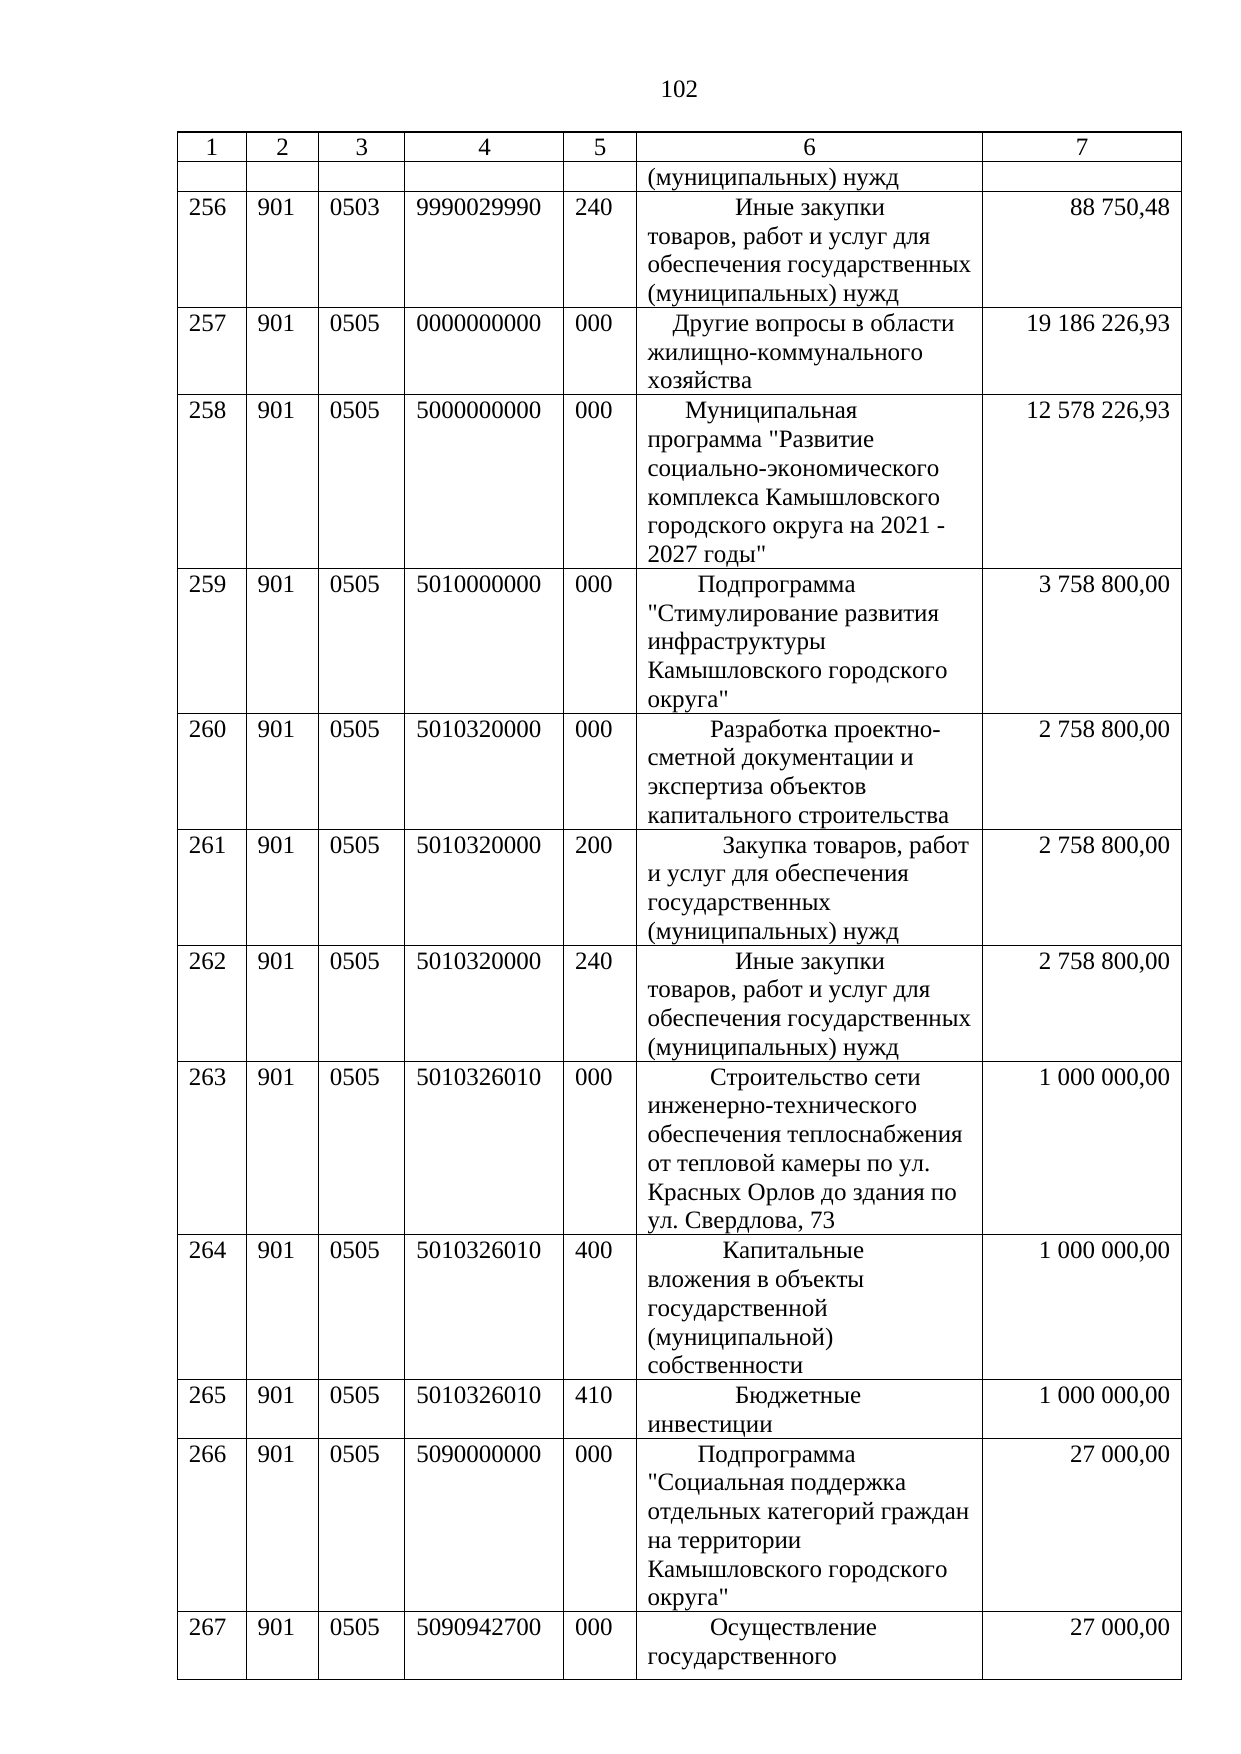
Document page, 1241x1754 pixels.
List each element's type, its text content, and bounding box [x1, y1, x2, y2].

table_cell 901 [247, 1235, 318, 1379]
table_header 6 [637, 133, 982, 161]
table_cell Капитальные вложения в объекты государственной (муниципальной) собственности [637, 1235, 982, 1379]
table_cell 901 [247, 192, 318, 307]
table_cell 0505 [319, 1612, 404, 1679]
table_cell Иные закупки товаров, работ и услуг для обеспечения государственных (муниципальных) нужд [637, 946, 982, 1061]
table_cell 000 [564, 1439, 636, 1611]
table_header 5 [564, 133, 636, 161]
table_cell Подпрограмма "Социальная поддержка отдельных категорий граждан на территории Камышловского городского округа" [637, 1439, 982, 1611]
table_cell 000 [564, 1612, 636, 1679]
table_cell 200 [564, 830, 636, 945]
table_cell 1 000 000,00 [983, 1062, 1181, 1234]
table_cell 0503 [319, 192, 404, 307]
table_cell Муниципальная программа "Развитие социально-экономического комплекса Камышловского городского округа на 2021 - 2027 годы" [637, 395, 982, 568]
table_cell 259 [178, 569, 246, 713]
table_cell 0505 [319, 830, 404, 945]
table_cell 0505 [319, 395, 404, 568]
table_cell 2 758 800,00 [983, 714, 1181, 829]
table_cell 5010000000 [405, 569, 563, 713]
table_cell 901 [247, 1439, 318, 1611]
table_cell 88 750,48 [983, 192, 1181, 307]
table_cell 000 [564, 714, 636, 829]
table_cell 5090942700 [405, 1612, 563, 1679]
table_cell 12 578 226,93 [983, 395, 1181, 568]
table_cell 5010320000 [405, 714, 563, 829]
table_cell Строительство сети инженерно-технического обеспечения теплоснабжения от тепловой камеры по ул. Красных Орлов до здания по ул. Свердлова, 73 [637, 1062, 982, 1234]
table_cell 0505 [319, 1439, 404, 1611]
table_cell 5010326010 [405, 1380, 563, 1438]
table_cell 000 [564, 569, 636, 713]
table_cell 901 [247, 569, 318, 713]
table_cell 260 [178, 714, 246, 829]
table_cell 901 [247, 830, 318, 945]
table_cell 257 [178, 308, 246, 394]
table_cell Иные закупки товаров, работ и услуг для обеспечения государственных (муниципальных) нужд [637, 192, 982, 307]
table_cell 5010326010 [405, 1062, 563, 1234]
table_cell Бюджетные инвестиции [637, 1380, 982, 1438]
table_cell 2 758 800,00 [983, 946, 1181, 1061]
table_cell 256 [178, 192, 246, 307]
table_cell 27 000,00 [983, 1612, 1181, 1679]
table_cell 267 [178, 1612, 246, 1679]
table_cell 266 [178, 1439, 246, 1611]
table_cell 1 000 000,00 [983, 1380, 1181, 1438]
table_cell 264 [178, 1235, 246, 1379]
table_cell 410 [564, 1380, 636, 1438]
table_cell [564, 162, 636, 191]
table_cell 19 186 226,93 [983, 308, 1181, 394]
table_cell Разработка проектно-сметной документации и экспертиза объектов капитального строительства [637, 714, 982, 829]
table_cell 000 [564, 308, 636, 394]
table_cell 901 [247, 1062, 318, 1234]
table_cell [319, 162, 404, 191]
table_cell 901 [247, 946, 318, 1061]
table_cell [405, 162, 563, 191]
table_cell 5010320000 [405, 946, 563, 1061]
table_cell 265 [178, 1380, 246, 1438]
table_header 2 [247, 133, 318, 161]
table_header 3 [319, 133, 404, 161]
table_cell 5090000000 [405, 1439, 563, 1611]
table_cell 240 [564, 192, 636, 307]
table_cell 0505 [319, 946, 404, 1061]
table_cell 0505 [319, 308, 404, 394]
table_cell [178, 162, 246, 191]
table_cell 5010320000 [405, 830, 563, 945]
table_cell Другие вопросы в области жилищно-коммунального хозяйства [637, 308, 982, 394]
table_cell 000 [564, 395, 636, 568]
table_cell [247, 162, 318, 191]
table_cell 901 [247, 714, 318, 829]
table_cell Подпрограмма "Стимулирование развития инфраструктуры Камышловского городского округа" [637, 569, 982, 713]
table_cell 240 [564, 946, 636, 1061]
table_cell 258 [178, 395, 246, 568]
table_cell 0505 [319, 714, 404, 829]
table_cell 3 758 800,00 [983, 569, 1181, 713]
table_cell 0505 [319, 1380, 404, 1438]
table_cell 0505 [319, 1062, 404, 1234]
table_cell 9990029990 [405, 192, 563, 307]
table_cell 901 [247, 1612, 318, 1679]
table_header 4 [405, 133, 563, 161]
table_cell 901 [247, 308, 318, 394]
table_cell 263 [178, 1062, 246, 1234]
table_cell [983, 162, 1181, 191]
table_cell 261 [178, 830, 246, 945]
table_header 7 [983, 133, 1181, 161]
table_cell 5010326010 [405, 1235, 563, 1379]
table_cell 901 [247, 1380, 318, 1438]
table_cell Закупка товаров, работ и услуг для обеспечения государственных (муниципальных) нужд [637, 830, 982, 945]
table_cell 0505 [319, 1235, 404, 1379]
table_cell 0505 [319, 569, 404, 713]
table_cell 5000000000 [405, 395, 563, 568]
table_cell Осуществление государственного [637, 1612, 982, 1679]
table_cell 1 000 000,00 [983, 1235, 1181, 1379]
table_cell 27 000,00 [983, 1439, 1181, 1611]
table_cell 400 [564, 1235, 636, 1379]
table_cell 0000000000 [405, 308, 563, 394]
table_cell (муниципальных) нужд [637, 162, 982, 191]
table_cell 901 [247, 395, 318, 568]
table_cell 2 758 800,00 [983, 830, 1181, 945]
table_cell 262 [178, 946, 246, 1061]
table_header 1 [178, 133, 246, 161]
table_cell 000 [564, 1062, 636, 1234]
